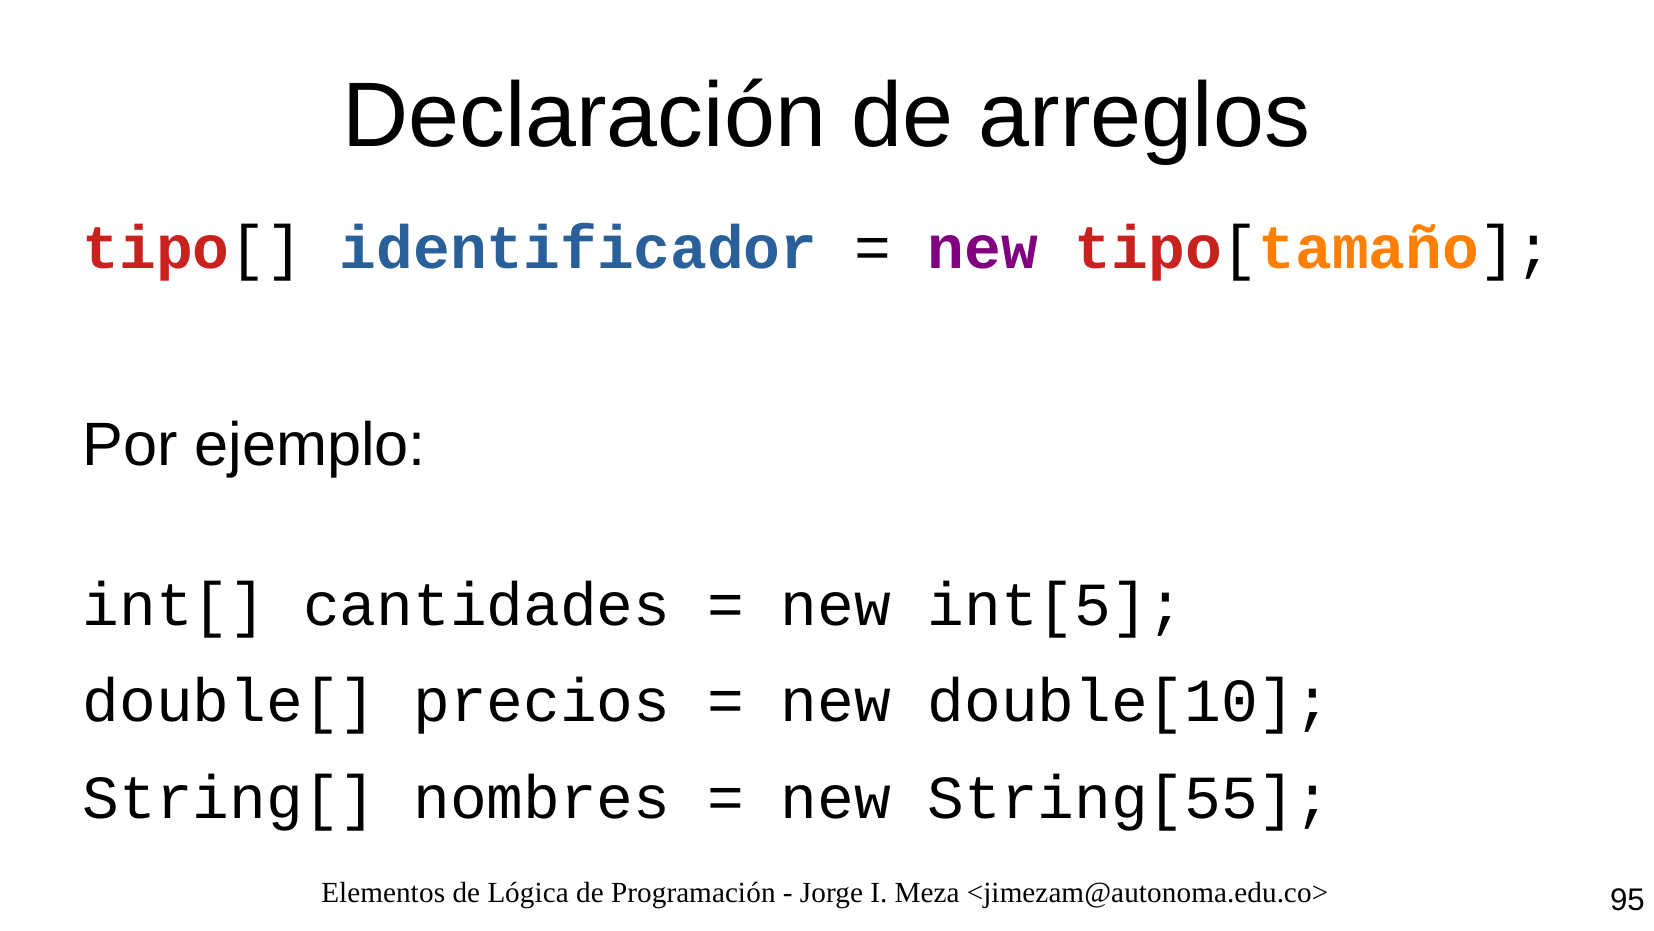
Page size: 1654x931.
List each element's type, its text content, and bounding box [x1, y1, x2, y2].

title Declaración de arreglos [82, 37, 1571, 193]
list tipo[] identificador = new tipo[tamaño]; Por ejemplo: int[] cantidades = new int[5]; double[] precios = new double[10]; String[] nombres = new String[55]; [82, 217, 1571, 863]
